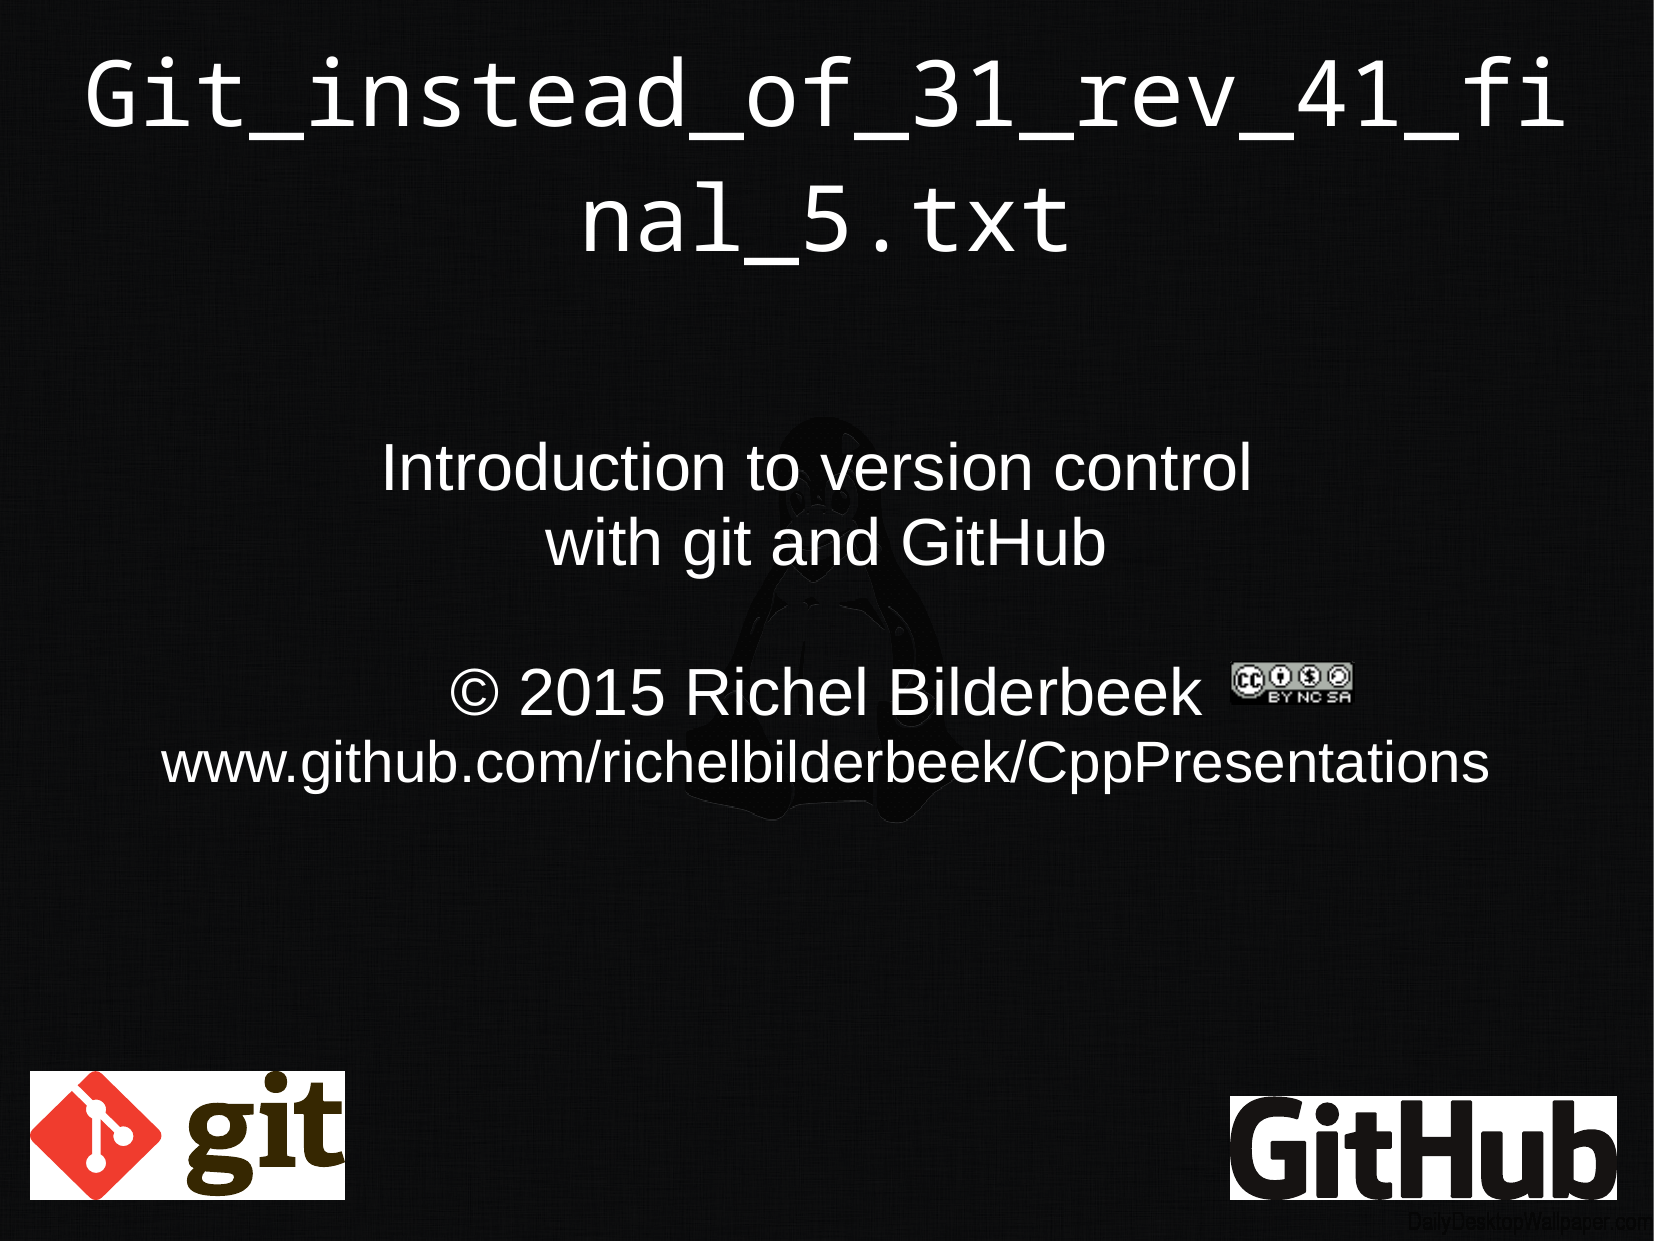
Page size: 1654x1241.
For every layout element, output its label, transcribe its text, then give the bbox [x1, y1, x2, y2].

picture [0, 0, 1654, 1241]
subtitle Introduction to version control with git and GitHub © 2015 Richel Bilderbeek www.github.com/richelbilderbeek/CppPresentations [82, 290, 1571, 1010]
title Git_instead_of_31_rev_41_final_5.txt [82, 45, 1571, 261]
